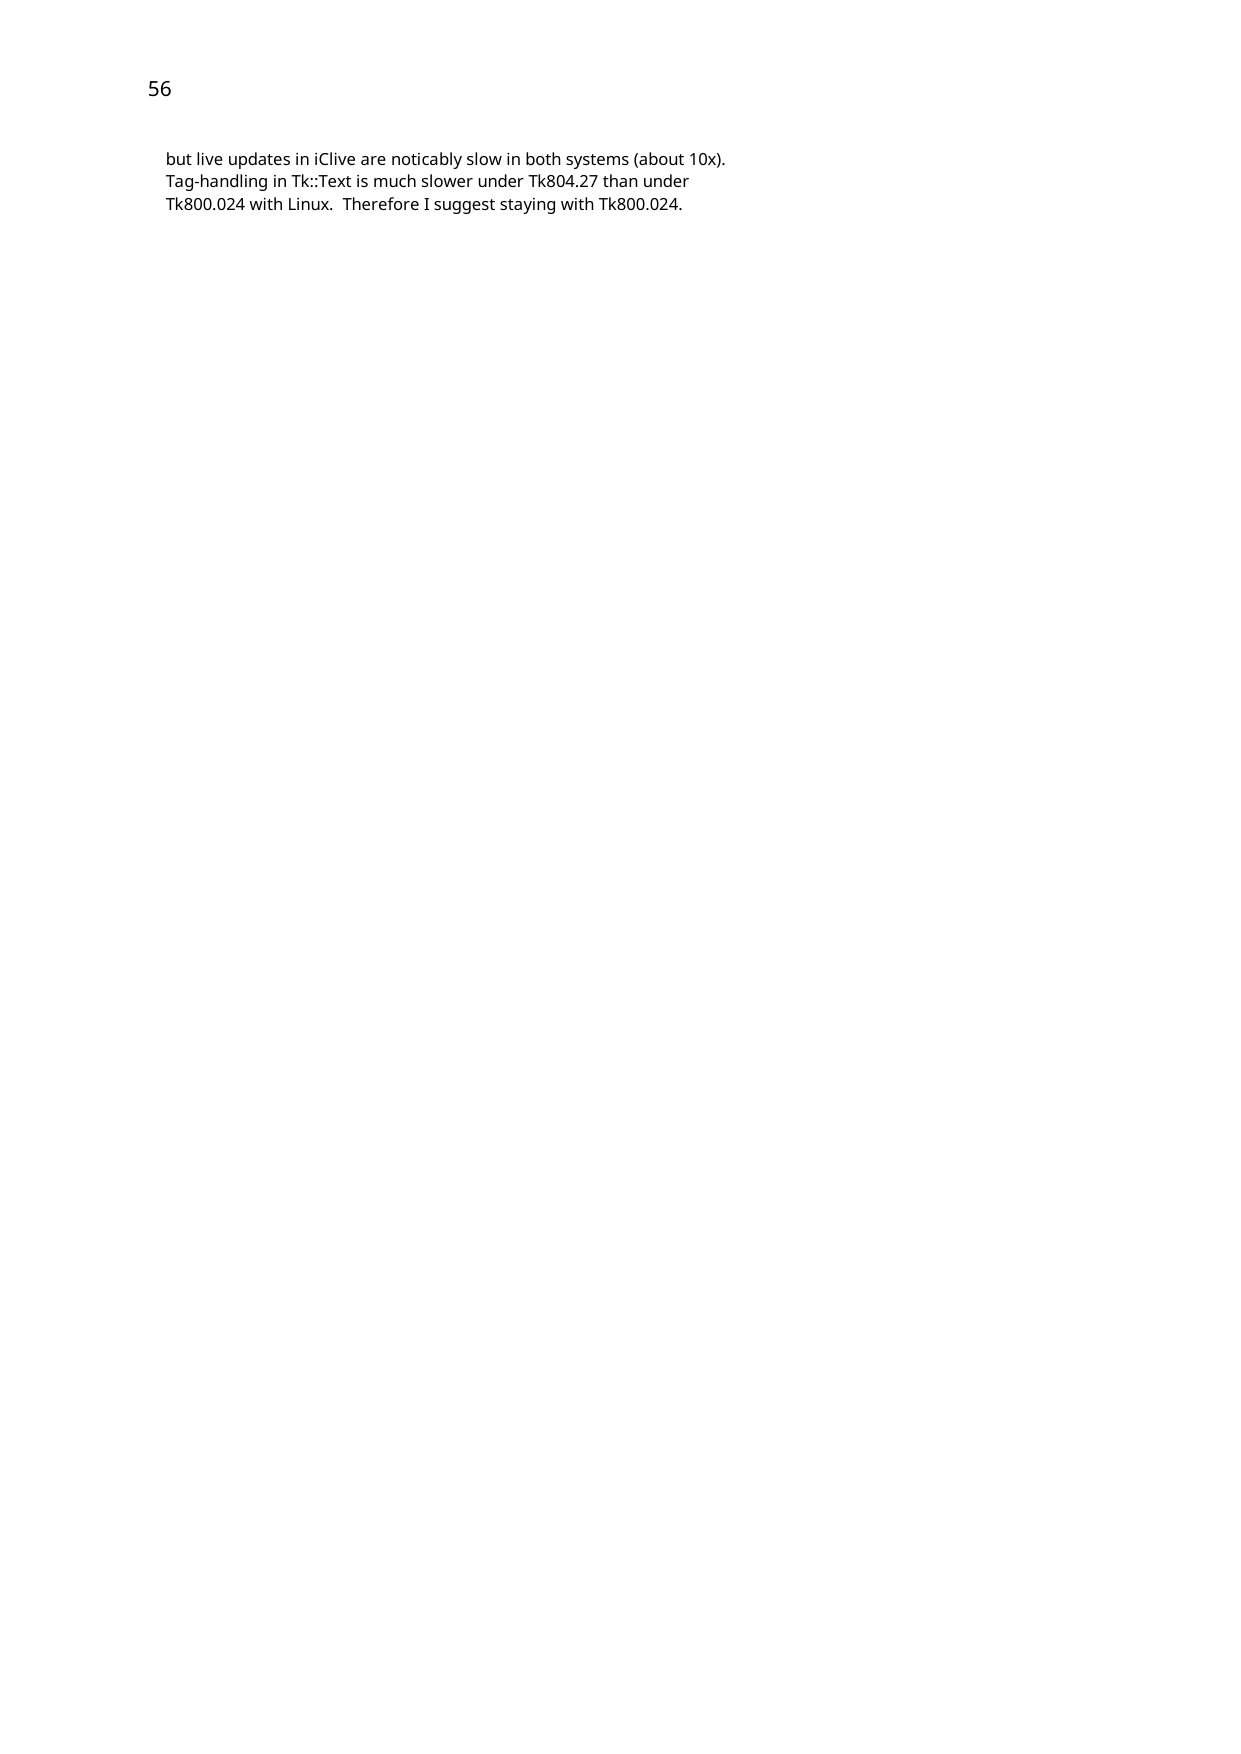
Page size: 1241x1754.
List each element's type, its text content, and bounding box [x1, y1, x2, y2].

text but live updates in iClive are noticably slow in both systems (about 10x). [148, 148, 1092, 170]
text Tag-handling in Tk::Text is much slower under Tk804.27 than under [148, 170, 1092, 193]
text Tk800.024 with Linux. Therefore I suggest staying with Tk800.024. [148, 193, 1092, 215]
